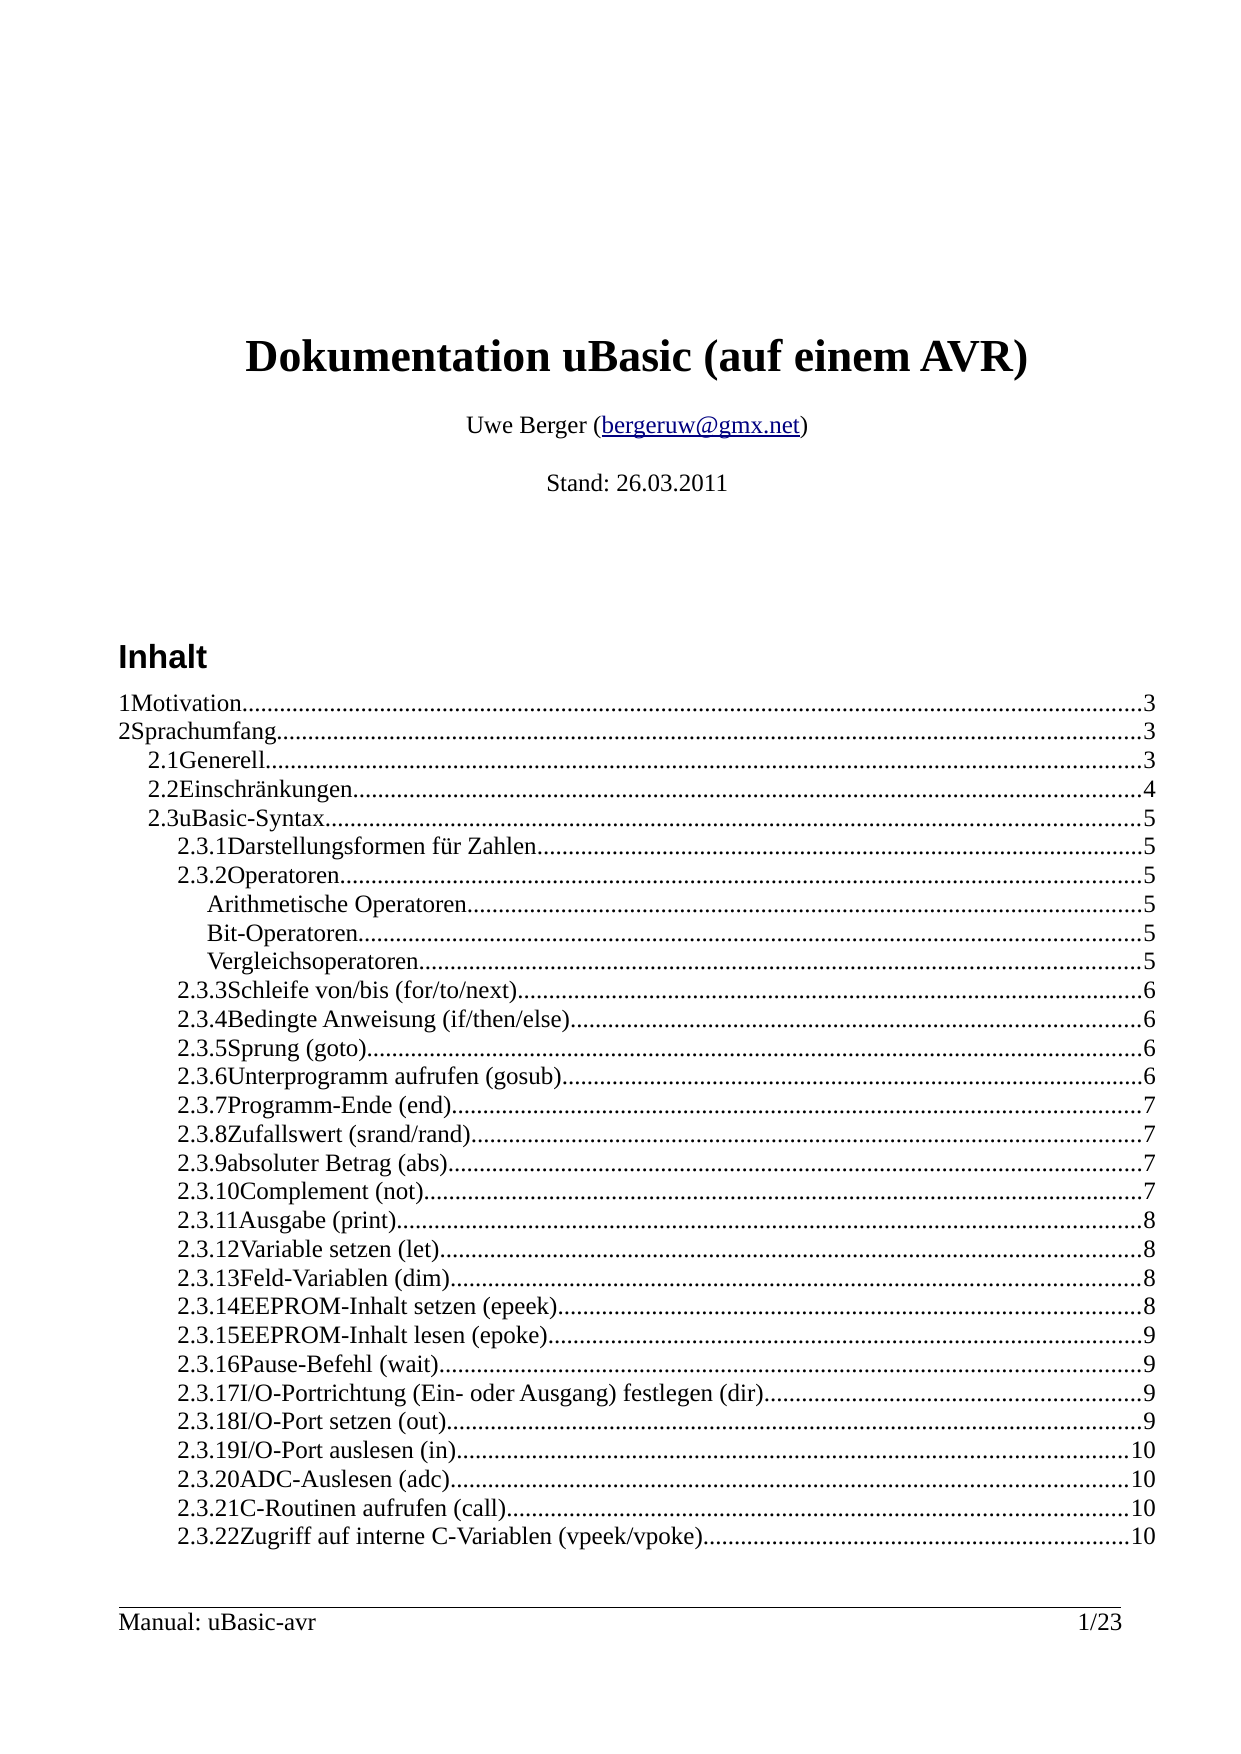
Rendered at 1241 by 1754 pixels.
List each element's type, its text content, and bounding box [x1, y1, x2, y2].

text 2.3.9absoluter Betrag (abs) 7 [177, 1148, 1156, 1176]
text 1Motivation 3 [118, 688, 1156, 716]
text 2.3.11Ausgabe (print) 8 [177, 1205, 1156, 1234]
text 2.3.7Programm-Ende (end) 7 [177, 1090, 1156, 1119]
text Vergleichsoperatoren 5 [207, 946, 1156, 975]
text 2.3.5Sprung (goto) 6 [177, 1033, 1156, 1061]
text 2.3.20ADC-Auslesen (adc) 10 [177, 1464, 1156, 1493]
text 2.2Einschränkungen 4 [148, 774, 1156, 803]
text 2.3.8Zufallswert (srand/rand) 7 [177, 1119, 1156, 1148]
text 2.3.19I/O-Port auslesen (in) 10 [177, 1435, 1156, 1464]
text Stand: 26.03.2011 [118, 468, 1156, 497]
text 2.3.21C-Routinen aufrufen (call) 10 [177, 1493, 1156, 1521]
text 2.3.17I/O-Portrichtung (Ein- oder Ausgang) festlegen (dir) 9 [177, 1378, 1156, 1406]
text 2.3.12Variable setzen (let) 8 [177, 1234, 1156, 1263]
text Dokumentation uBasic (auf einem AVR) [118, 329, 1156, 382]
text 2.3.10Complement (not) 7 [177, 1176, 1156, 1205]
text 2.1Generell 3 [148, 745, 1156, 774]
text Uwe Berger (bergeruw@gmx.net) [118, 410, 1156, 439]
text 2.3.13Feld-Variablen (dim) 8 [177, 1263, 1156, 1291]
text 2.3.16Pause-Befehl (wait) 9 [177, 1349, 1156, 1378]
text 2.3.18I/O-Port setzen (out) 9 [177, 1406, 1156, 1435]
text 2.3.1Darstellungsformen für Zahlen 5 [177, 831, 1156, 860]
text 2Sprachumfang 3 [118, 716, 1156, 745]
text 2.3.6Unterprogramm aufrufen (gosub) 6 [177, 1061, 1156, 1090]
text 2.3.3Schleife von/bis (for/to/next) 6 [177, 975, 1156, 1004]
text 2.3uBasic-Syntax 5 [148, 803, 1156, 831]
text 2.3.22Zugriff auf interne C-Variablen (vpeek/vpoke) 10 [177, 1521, 1156, 1550]
text Bit-Operatoren 5 [207, 918, 1156, 946]
text Arithmetische Operatoren 5 [207, 889, 1156, 918]
text 2.3.14EEPROM-Inhalt setzen (epeek) 8 [177, 1291, 1156, 1320]
text 2.3.4Bedingte Anweisung (if/then/else) 6 [177, 1004, 1156, 1033]
text 2.3.15EEPROM-Inhalt lesen (epoke) 9 [177, 1320, 1156, 1349]
subtitle Inhalt [118, 637, 1156, 675]
text 2.3.2Operatoren 5 [177, 860, 1156, 889]
